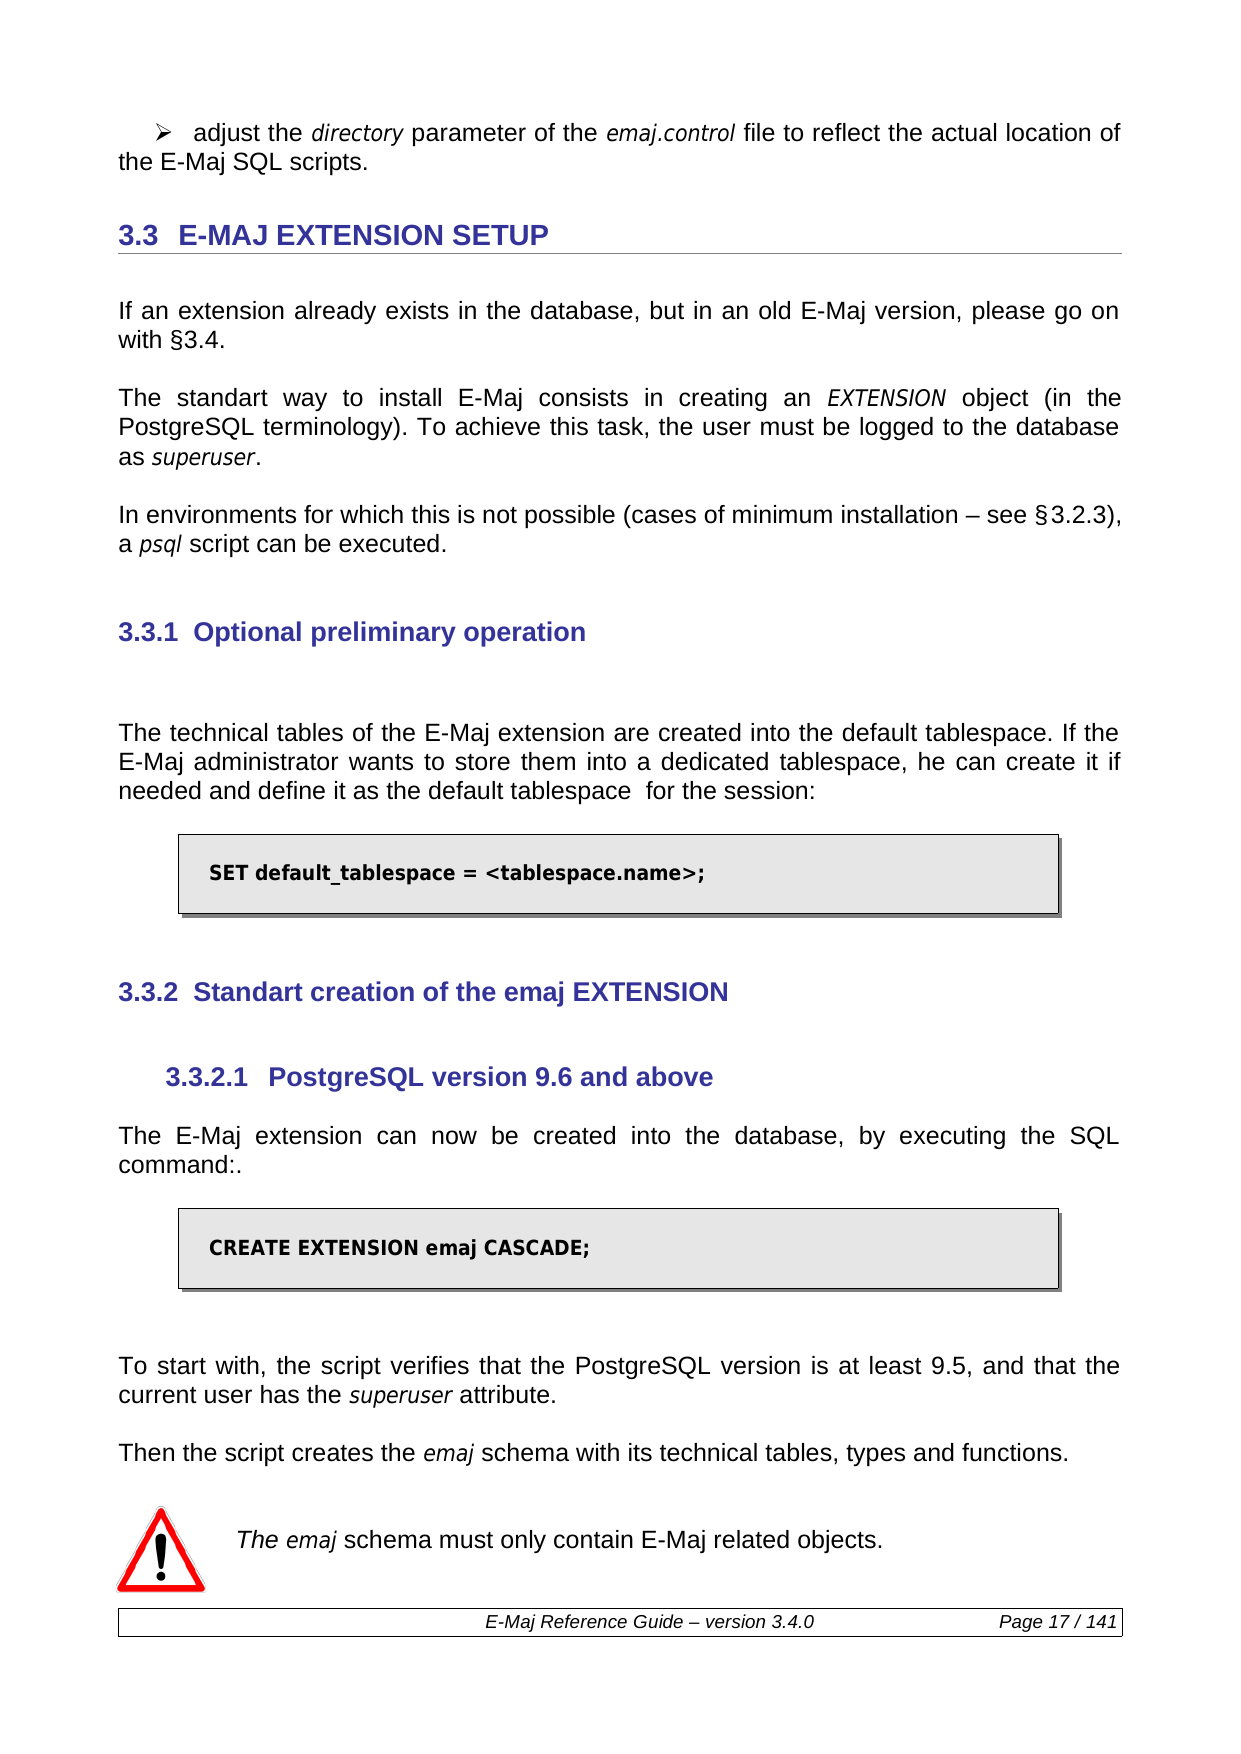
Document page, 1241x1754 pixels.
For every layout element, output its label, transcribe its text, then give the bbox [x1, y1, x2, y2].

text SET default_tablespace = <tablespace.name>; [179, 858, 1058, 883]
subtitle Optional preliminary operation [118, 616, 1122, 647]
subtitle E-Maj extension setup [118, 218, 1122, 253]
text The technical tables of the E-Maj extension are created into the default tablespace. If the E-Maj administrator wants to store them into a dedicated tablespace, he can create it if needed and define it as the default tablespace for the session: [118, 717, 1122, 804]
text Then the script creates the emaj schema with its technical tables, types and functions. [118, 1438, 1122, 1467]
subtitle PostgreSQL version 9.6 and above [165, 1061, 1122, 1092]
text In environments for which this is not possible (cases of minimum installation – see §3.2.3), a psql script can be executed. [118, 499, 1122, 558]
text The emaj schema must only contain E-Maj related objects. [235, 1525, 1122, 1554]
text The standart way to install E-Maj consists in creating an EXTENSION object (in the PostgreSQL terminology). To achieve this task, the user must be logged to the database as superuser. [118, 383, 1122, 470]
text The E-Maj extension can now be created into the database, by executing the SQL command:. [118, 1121, 1122, 1179]
text CREATE EXTENSION emaj CASCADE; [179, 1233, 1058, 1257]
list adjust the directory parameter of the emaj.control file to reflect the actual location of the E-Maj SQL scripts. [118, 118, 1122, 176]
text To start with, the script verifies that the PostgreSQL version is at least 9.5, and that the current user has the superuser attribute. [118, 1351, 1122, 1409]
text If an extension already exists in the database, but in an old E-Maj version, please go on with §3.4. [118, 296, 1122, 354]
subtitle Standart creation of the emaj EXTENSION [118, 976, 1122, 1007]
picture [115, 1506, 206, 1593]
